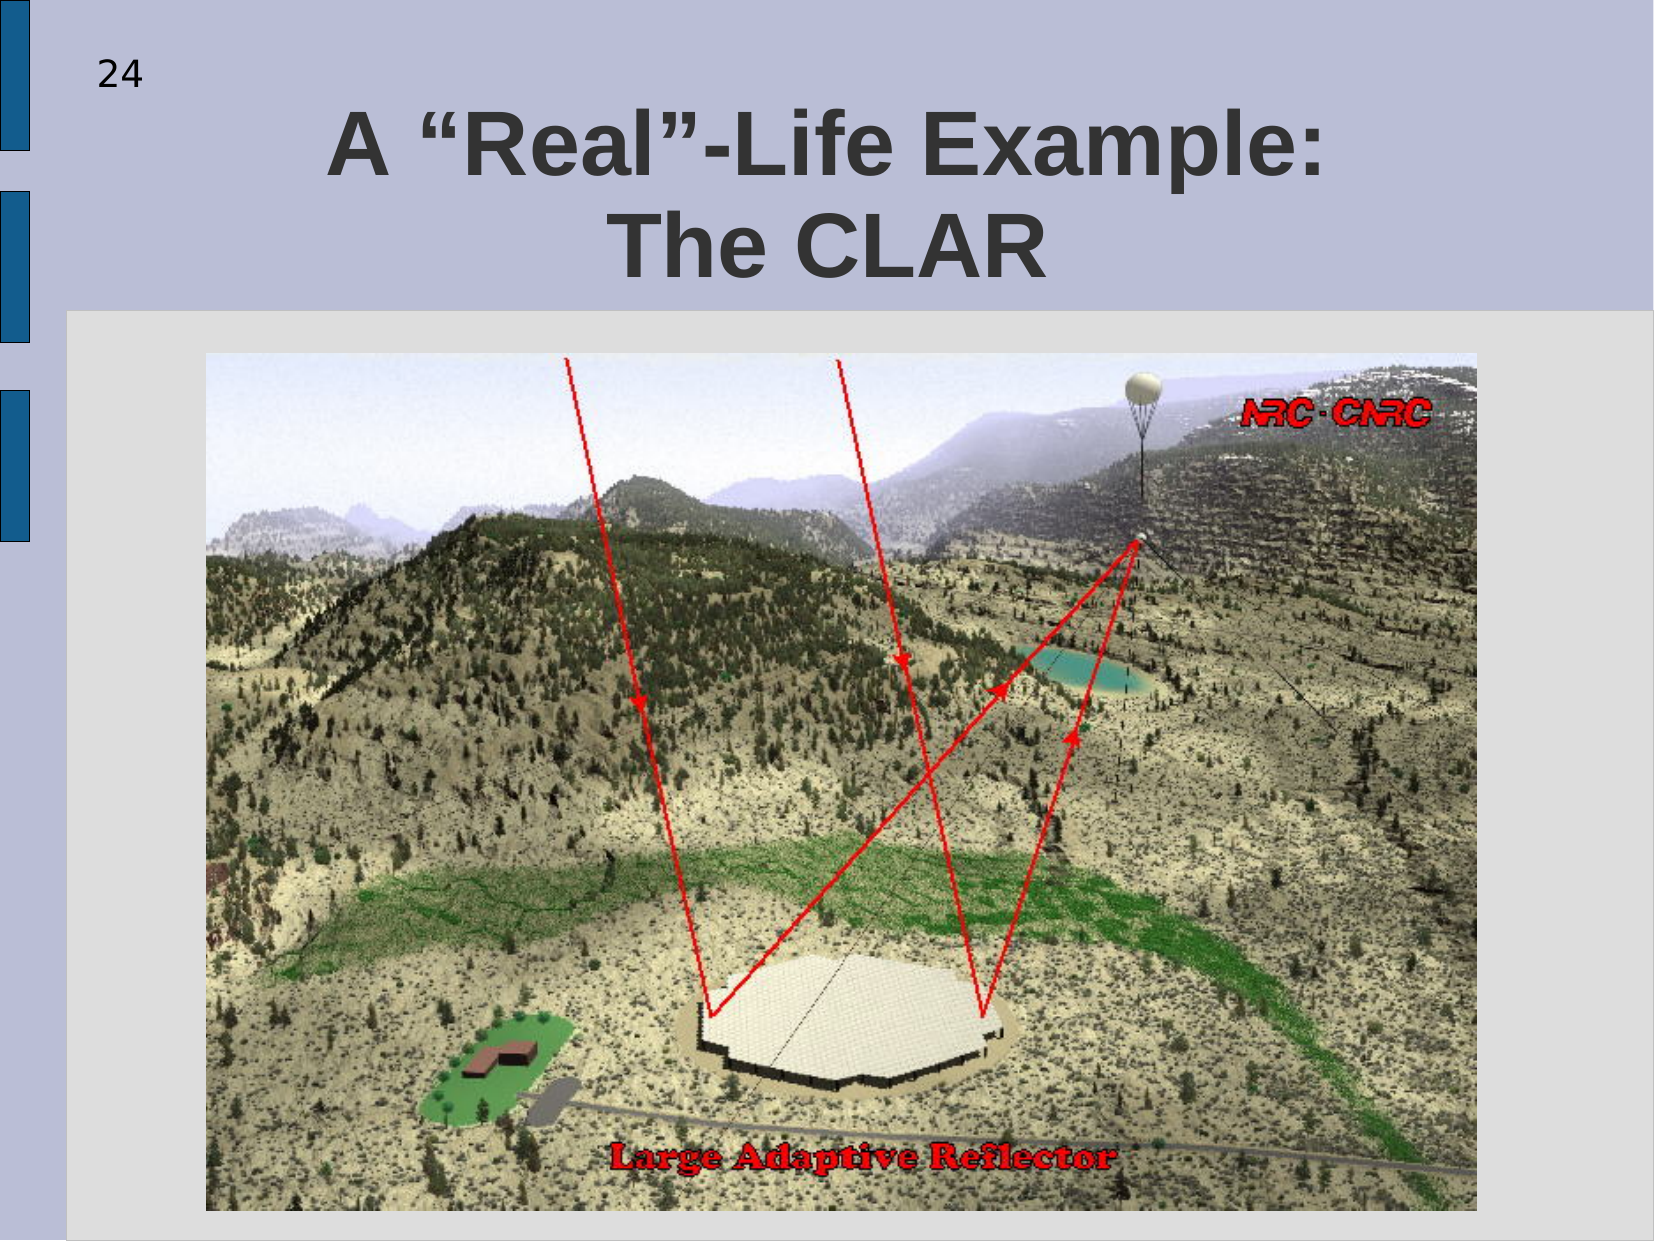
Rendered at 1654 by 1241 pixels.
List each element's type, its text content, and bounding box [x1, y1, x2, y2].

title A “Real”-Life Example: The CLAR [121, 87, 1534, 302]
text_box [84, 45, 319, 119]
picture [206, 353, 1477, 1211]
